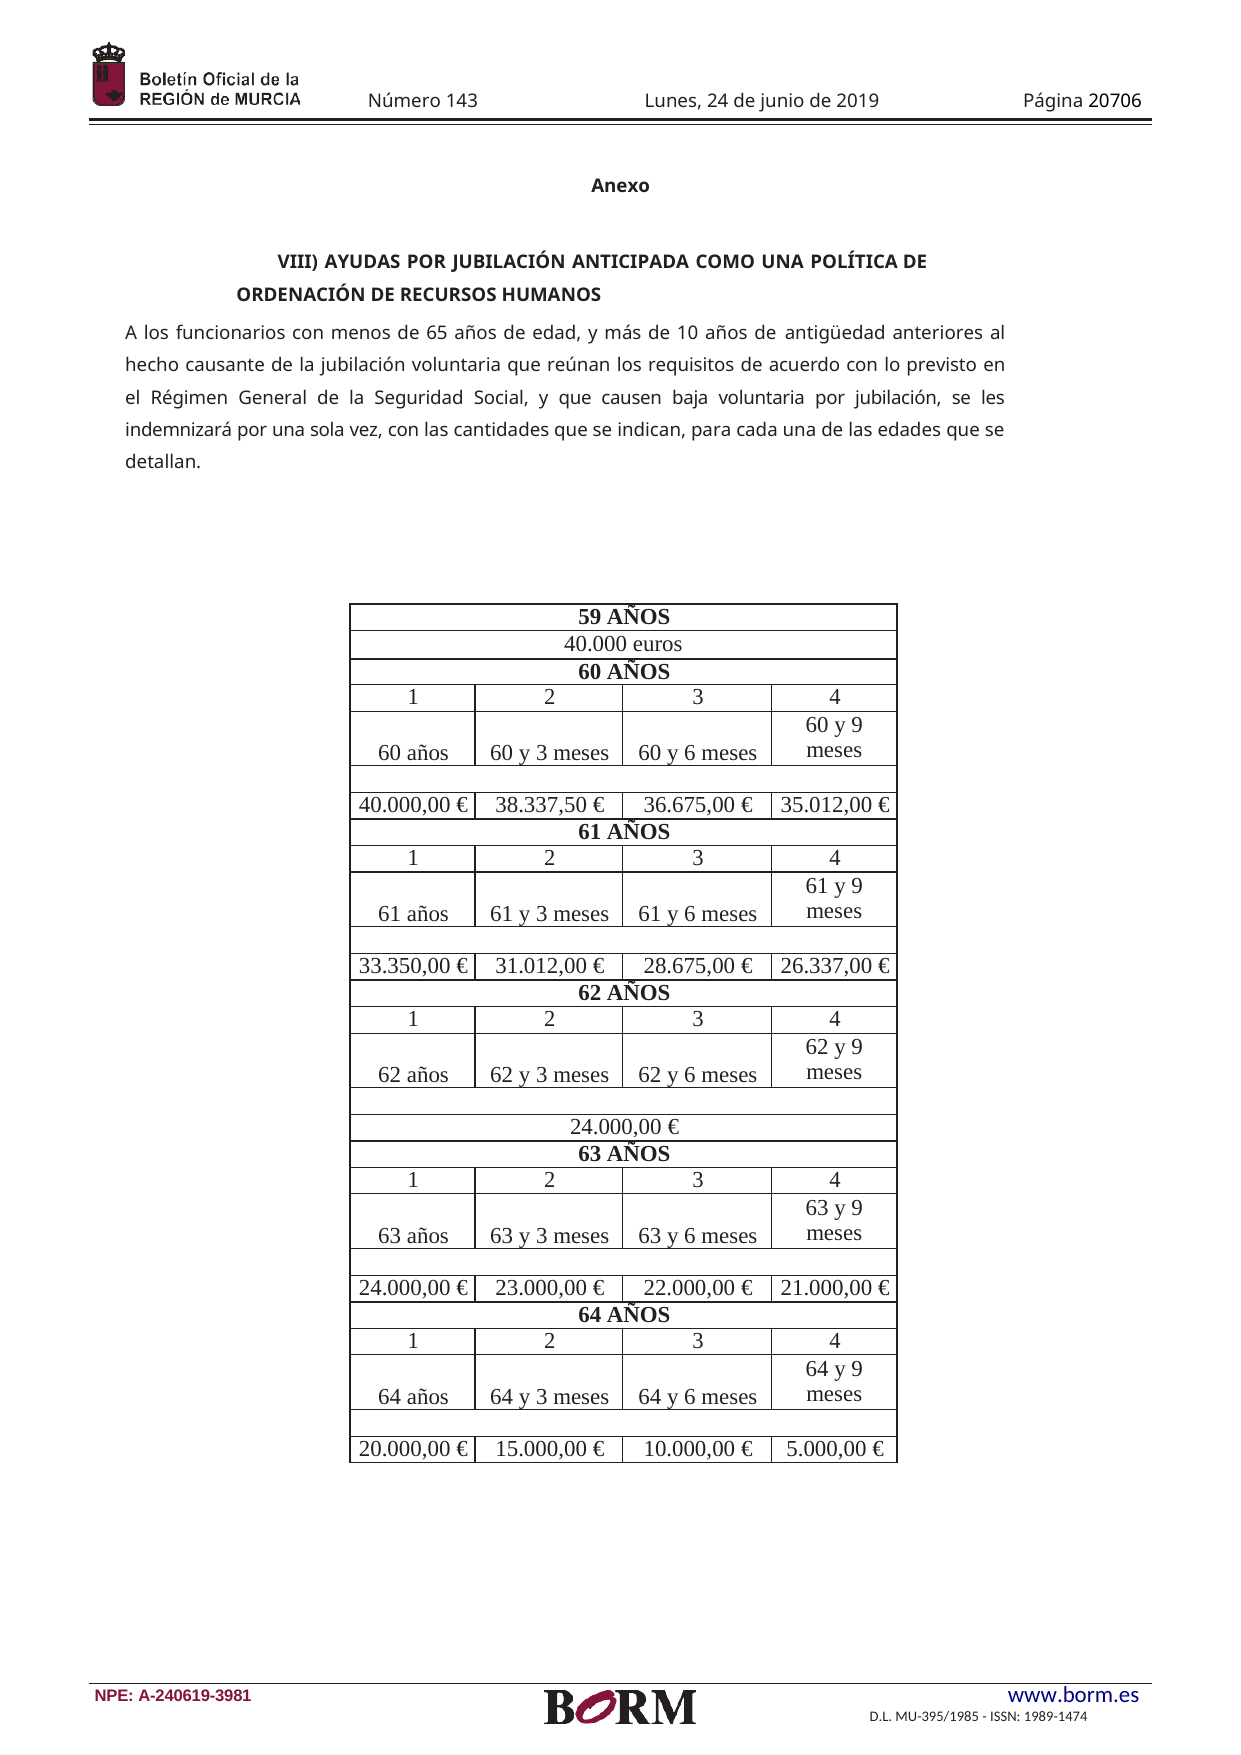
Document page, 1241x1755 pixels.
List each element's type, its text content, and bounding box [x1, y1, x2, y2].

table_cell 60 y 9 meses [772, 712, 896, 765]
table_cell 23.000,00 € [476, 1276, 622, 1301]
table_cell 2 [476, 1007, 622, 1032]
table_cell 40.000,00 € [351, 793, 474, 818]
table_cell 1 [351, 685, 474, 711]
table_cell 4 [772, 1168, 896, 1193]
table_cell 26.337,00 € [772, 954, 896, 979]
table_cell 63 y 3 meses [476, 1194, 622, 1248]
table_cell 10.000,00 € [623, 1437, 771, 1462]
table_cell 60 y 6 meses [623, 712, 771, 765]
table_cell 62 AÑOS [351, 981, 896, 1006]
table_cell 1 [351, 1329, 474, 1354]
table_cell 64 y 3 meses [476, 1355, 622, 1409]
table_cell 60 AÑOS [351, 660, 896, 684]
table_cell 4 [772, 1007, 896, 1032]
table_cell 61 y 3 meses [476, 873, 622, 926]
table_cell 2 [476, 685, 622, 711]
table_cell 4 [772, 685, 896, 711]
table_cell 4 [772, 846, 896, 871]
table_cell 61 y 6 meses [623, 873, 771, 926]
table_cell 64 AÑOS [351, 1303, 896, 1328]
table_cell 63 y 9 meses [772, 1194, 896, 1248]
table_cell 61 años [351, 873, 474, 926]
table_cell 60 años [351, 712, 474, 765]
table_cell 20.000,00 € [351, 1437, 474, 1462]
table_cell 3 [623, 1329, 771, 1354]
table_cell 31.012,00 € [476, 954, 622, 979]
table_cell 62 y 9 meses [772, 1034, 896, 1087]
table_cell 64 y 9 meses [772, 1355, 896, 1409]
table_cell 40.000 euros [351, 631, 896, 657]
table_cell 5.000,00 € [772, 1437, 896, 1462]
table_cell 35.012,00 € [772, 793, 896, 818]
table_cell 3 [623, 685, 771, 711]
table_cell 61 y 9 meses [772, 873, 896, 926]
table_cell 22.000,00 € [623, 1276, 771, 1301]
table_cell 63 AÑOS [351, 1142, 896, 1167]
table_cell 60 y 3 meses [476, 712, 622, 765]
table_cell 33.350,00 € [351, 954, 474, 979]
table_cell 36.675,00 € [623, 793, 771, 818]
table_cell 62 y 6 meses [623, 1034, 771, 1087]
table_cell 61 AÑOS [351, 820, 896, 845]
table_cell 63 años [351, 1194, 474, 1248]
table_cell [351, 1088, 896, 1113]
table_cell 28.675,00 € [623, 954, 771, 979]
table_cell 38.337,50 € [476, 793, 622, 818]
table_cell [351, 1249, 896, 1274]
table_cell 1 [351, 846, 474, 871]
table_cell 3 [623, 1007, 771, 1032]
table_cell 4 [772, 1329, 896, 1354]
table_cell [351, 1410, 896, 1436]
subtitle Anexo [158, 172, 1082, 198]
table_cell 15.000,00 € [476, 1437, 622, 1462]
text VIII) AYUDAS POR JUBILACIÓN ANTICIPADA COMO UNA POLÍTICA DE ORDENACIÓN DE RECURSOS HUMANOS [236, 248, 1006, 306]
table_cell 64 y 6 meses [623, 1355, 771, 1409]
table_cell 1 [351, 1007, 474, 1032]
table_cell [351, 766, 896, 792]
table_cell 24.000,00 € [351, 1276, 474, 1301]
table_cell 1 [351, 1168, 474, 1193]
table_cell 62 años [351, 1034, 474, 1087]
table_cell [351, 927, 896, 953]
table_cell 63 y 6 meses [623, 1194, 771, 1248]
table_cell 62 y 3 meses [476, 1034, 622, 1087]
table_cell 21.000,00 € [772, 1276, 896, 1301]
table_header 59 AÑOS [351, 605, 896, 629]
table_cell 2 [476, 1329, 622, 1354]
table_cell 24.000,00 € [351, 1115, 896, 1140]
text A los funcionarios con menos de 65 años de edad, y más de 10 años de antigüedad anteriores al hecho causante de la jubilación voluntaria que reúnan los requisitos de acuerdo con lo previsto en el Régimen General de la Seguridad Social, y que causen baja voluntaria por jubilación, se les indemnizará por una sola vez, con las cantidades que se indican, para cada una de las edades que se detallan. [125, 319, 1005, 474]
table_cell 3 [623, 846, 771, 871]
table_cell 2 [476, 846, 622, 871]
table_cell 64 años [351, 1355, 474, 1409]
table_cell 2 [476, 1168, 622, 1193]
table_cell 3 [623, 1168, 771, 1193]
